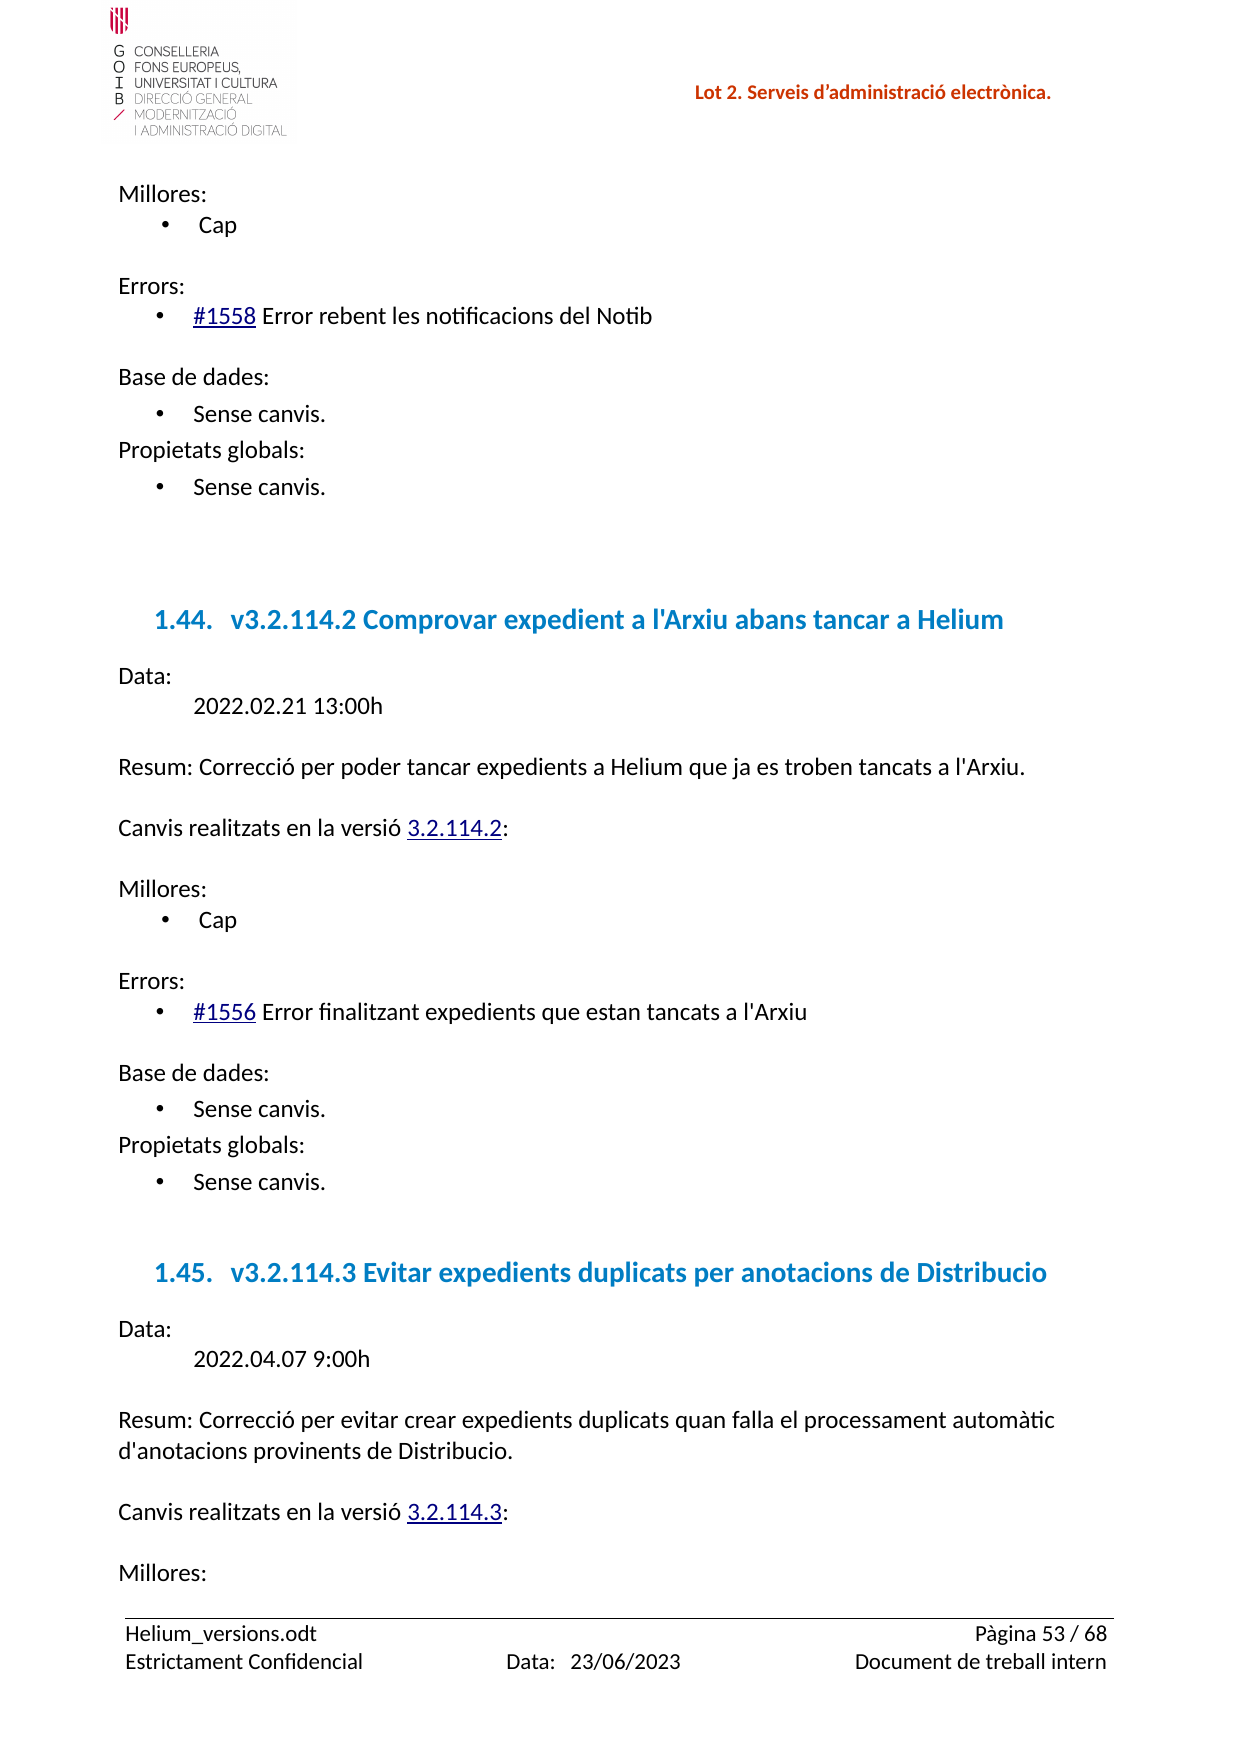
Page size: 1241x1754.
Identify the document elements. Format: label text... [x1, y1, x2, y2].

subtitle v3.2.114.2 Comprovar expedient a l'Arxiu abans tancar a Helium [153, 601, 1122, 636]
text Base de dades: [118, 1057, 1122, 1087]
text Data: [118, 1313, 1122, 1343]
picture [100, 0, 297, 144]
text Millores: [118, 178, 1122, 209]
text 2022.02.21 13:00h [118, 691, 1122, 721]
subtitle v3.2.114.3 Evitar expedients duplicats per anotacions de Distribucio [153, 1254, 1122, 1289]
text Resum: Correcció per poder tancar expedients a Helium que ja es troben tancats a l'Arxiu. [118, 752, 1122, 782]
text Propietats globals: [118, 1130, 1122, 1160]
text Errors: [118, 270, 1122, 300]
text Resum: Correcció per evitar crear expedients duplicats quan falla el processament automàtic d'anotacions provinents de Distribucio. [118, 1404, 1122, 1466]
text Canvis realitzats en la versió 3.2.114.3: [118, 1496, 1122, 1527]
list Cap [161, 904, 1122, 935]
text Canvis realitzats en la versió 3.2.114.2: [118, 813, 1122, 843]
list Sense canvis. [156, 471, 1122, 501]
list Cap [161, 209, 1122, 239]
text Propietats globals: [118, 434, 1122, 465]
list Sense canvis. [156, 1093, 1122, 1124]
list #1556 Error finalitzant expedients que estan tancats a l'Arxiu [156, 996, 1122, 1026]
text Millores: [118, 1557, 1122, 1588]
list #1558 Error rebent les notificacions del Notib [156, 300, 1122, 331]
list Sense canvis. [156, 398, 1122, 428]
text Data: [118, 660, 1122, 691]
text Errors: [118, 965, 1122, 996]
text Millores: [118, 874, 1122, 904]
list Sense canvis. [156, 1166, 1122, 1197]
text Base de dades: [118, 361, 1122, 392]
text 2022.04.07 9:00h [118, 1343, 1122, 1374]
